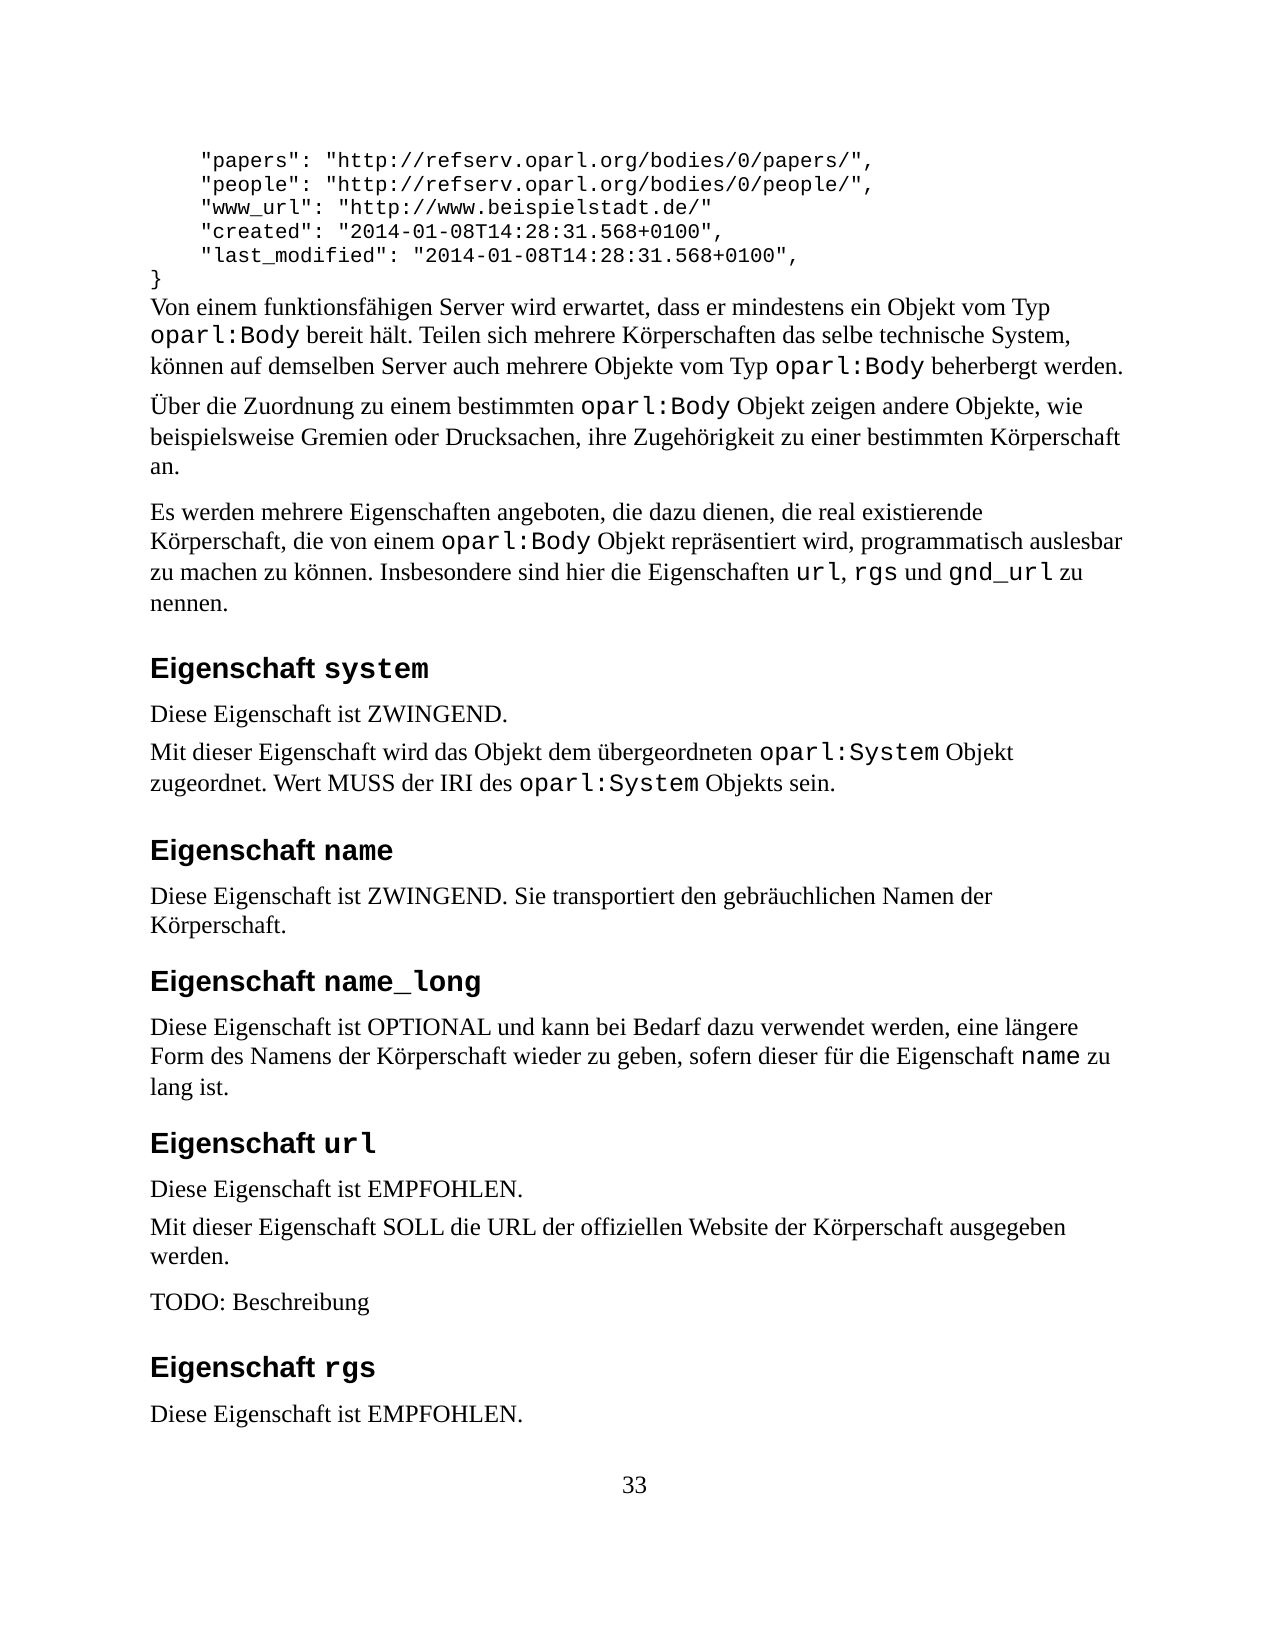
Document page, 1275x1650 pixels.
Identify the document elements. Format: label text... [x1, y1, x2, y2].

text Diese Eigenschaft ist ZWINGEND. Sie transportiert den gebräuchlichen Namen der Körperschaft. [150, 881, 1125, 939]
subtitle Eigenschaft rgs [150, 1350, 1125, 1386]
text "www_url": "http://www.beispielstadt.de/" [150, 197, 1125, 221]
text Von einem funktionsfähigen Server wird erwartet, dass er mindestens ein Objekt vom Typ oparl:Body bereit hält. Teilen sich mehrere Körperschaften das selbe technische System, können auf demselben Server auch mehrere Objekte vom Typ oparl:Body beherbergt werden. [150, 292, 1125, 382]
text Diese Eigenschaft ist ZWINGEND. [150, 699, 1125, 728]
text Diese Eigenschaft ist EMPFOHLEN. [150, 1174, 1125, 1203]
text "papers": "http://refserv.oparl.org/bodies/0/papers/", [150, 150, 1125, 174]
text } [150, 268, 1125, 292]
text Mit dieser Eigenschaft SOLL die URL der offiziellen Website der Körperschaft ausgegeben werden. [150, 1212, 1125, 1269]
text Diese Eigenschaft ist EMPFOHLEN. [150, 1399, 1125, 1428]
text Mit dieser Eigenschaft wird das Objekt dem übergeordneten oparl:System Objekt zugeordnet. Wert MUSS der IRI des oparl:System Objekts sein. [150, 737, 1125, 799]
text "created": "2014-01-08T14:28:31.568+0100", [150, 221, 1125, 244]
subtitle Eigenschaft url [150, 1126, 1125, 1162]
text "people": "http://refserv.oparl.org/bodies/0/people/", [150, 174, 1125, 197]
subtitle Eigenschaft name_long [150, 964, 1125, 1000]
text Diese Eigenschaft ist OPTIONAL und kann bei Bedarf dazu verwendet werden, eine längere Form des Namens der Körperschaft wieder zu geben, sofern dieser für die Eigenschaft name zu lang ist. [150, 1012, 1125, 1101]
subtitle Eigenschaft name [150, 833, 1125, 869]
text Über die Zuordnung zu einem bestimmten oparl:Body Objekt zeigen andere Objekte, wie beispielsweise Gremien oder Drucksachen, ihre Zugehörigkeit zu einer bestimmten Körperschaft an. [150, 391, 1125, 479]
text TODO: Beschreibung [150, 1287, 1125, 1316]
text Es werden mehrere Eigenschaften angeboten, die dazu dienen, die real existierende Körperschaft, die von einem oparl:Body Objekt repräsentiert wird, programmatisch auslesbar zu machen zu können. Insbesondere sind hier die Eigenschaften url, rgs und gnd_url zu nennen. [150, 497, 1125, 617]
text "last_modified": "2014-01-08T14:28:31.568+0100", [150, 244, 1125, 268]
subtitle Eigenschaft system [150, 651, 1125, 687]
